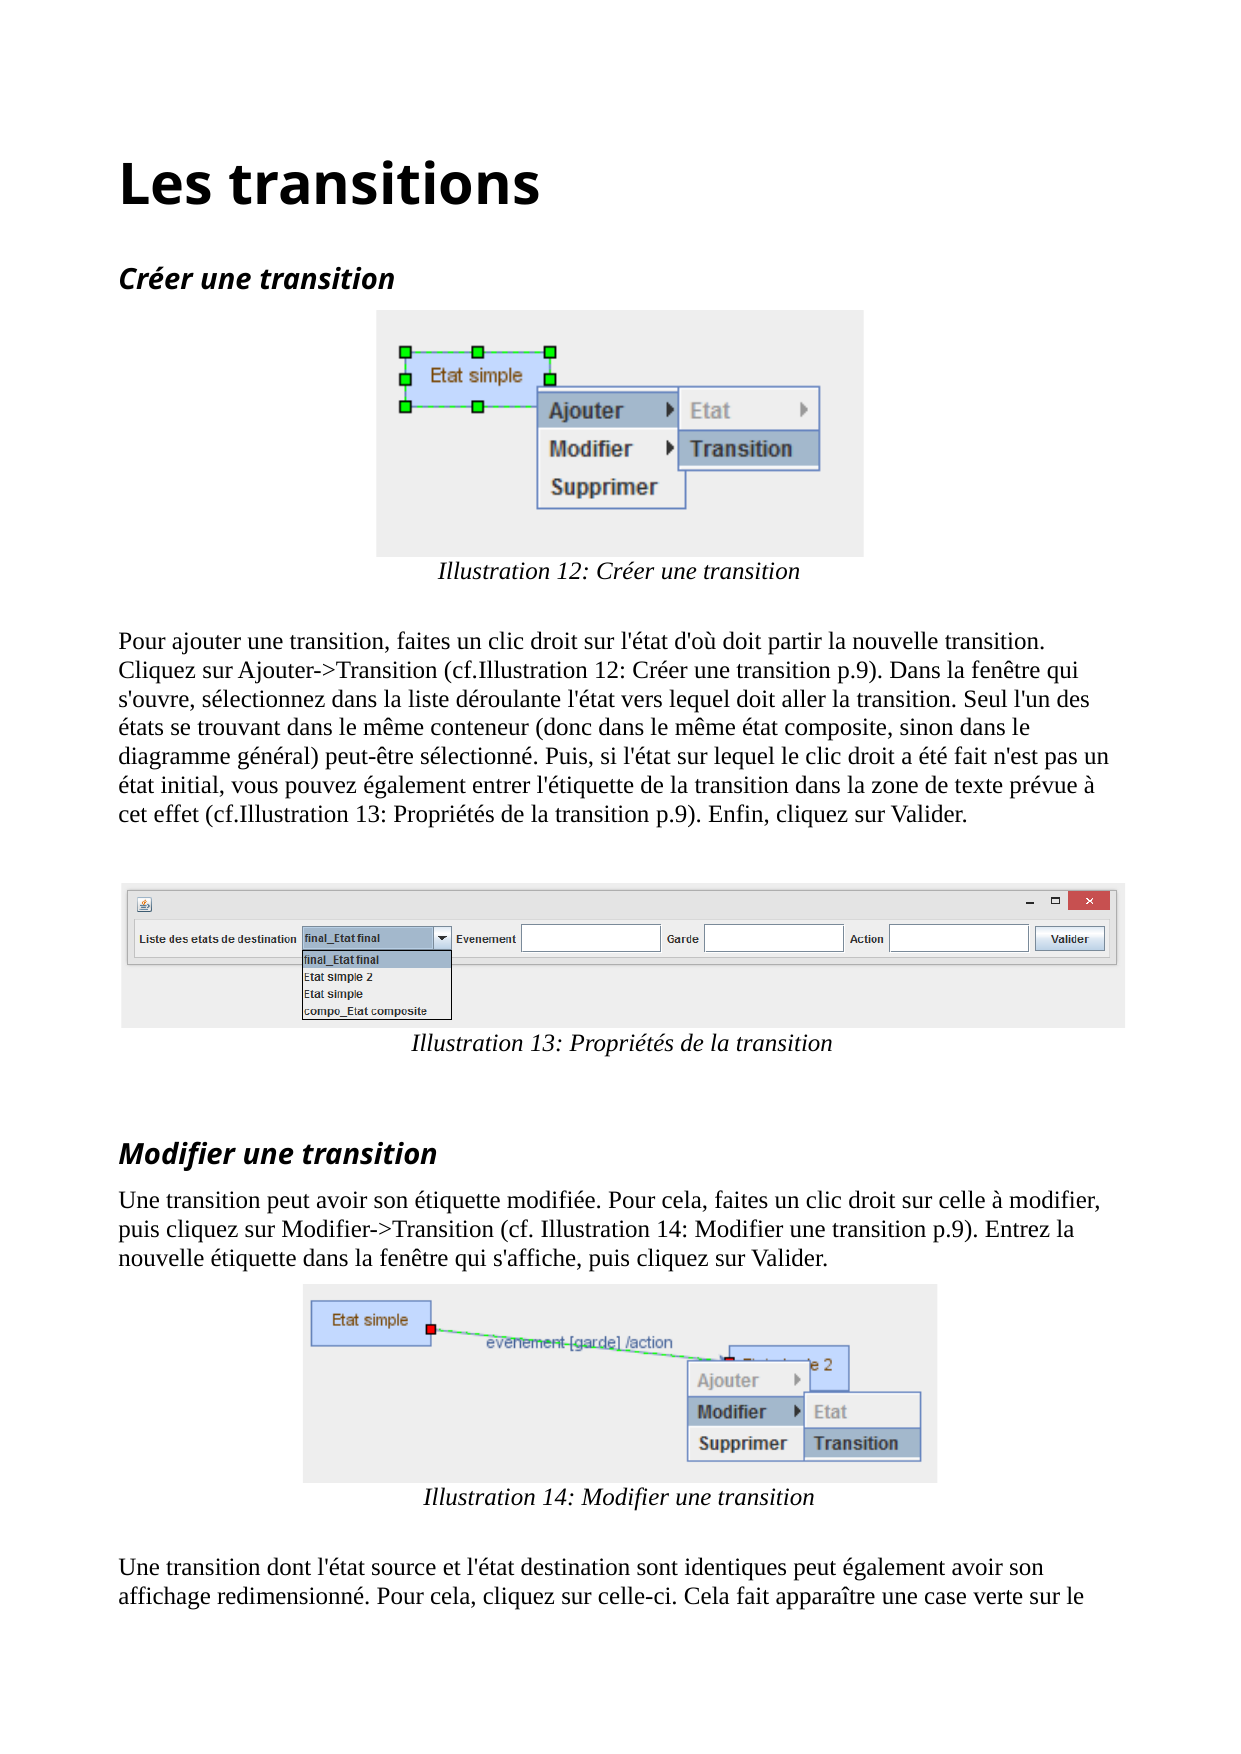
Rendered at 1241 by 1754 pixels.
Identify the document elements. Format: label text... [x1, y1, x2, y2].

picture [302, 1284, 938, 1483]
picture [376, 310, 864, 557]
text Illustration 12: Créer une transition [376, 557, 864, 585]
subtitle Les transitions [118, 143, 1122, 221]
text Illustration 13: Propriétés de la transition [121, 1028, 1125, 1057]
text Une transition peut avoir son étiquette modifiée. Pour cela, faites un clic droit sur celle à modifier, puis cliquez sur Modifier->Transition (cf. Illustration 14: Modifier une transition p.9). Entrez la nouvelle étiquette dans la fenêtre qui s'affiche, puis cliquez sur Valider. [118, 1186, 1122, 1272]
text Pour ajouter une transition, faites un clic droit sur l'état d'où doit partir la nouvelle transition. Cliquez sur Ajouter->Transition (cf.Illustration 12: Créer une transition p.9). Dans la fenêtre qui s'ouvre, sélectionnez dans la liste déroulante l'état vers lequel doit aller la transition. Seul l'un des états se trouvant dans le même conteneur (donc dans le même état composite, sinon dans le diagramme général) peut-être sélectionné. Puis, si l'état sur lequel le clic droit a été fait n'est pas un état initial, vous pouvez également entrer l'étiquette de la transition dans la zone de texte prévue à cet effet (cf.Illustration 13: Propriétés de la transition p.9). Enfin, cliquez sur Valider. [118, 626, 1122, 827]
subtitle Modifier une transition [118, 1133, 1122, 1173]
text Illustration 14: Modifier une transition [303, 1483, 937, 1511]
text Une transition dont l'état source et l'état destination sont identiques peut également avoir son affichage redimensionné. Pour cela, cliquez sur celle-ci. Cela fait apparaître une case verte sur le [118, 1552, 1122, 1610]
subtitle Créer une transition [118, 258, 1122, 298]
picture [121, 883, 1126, 1028]
